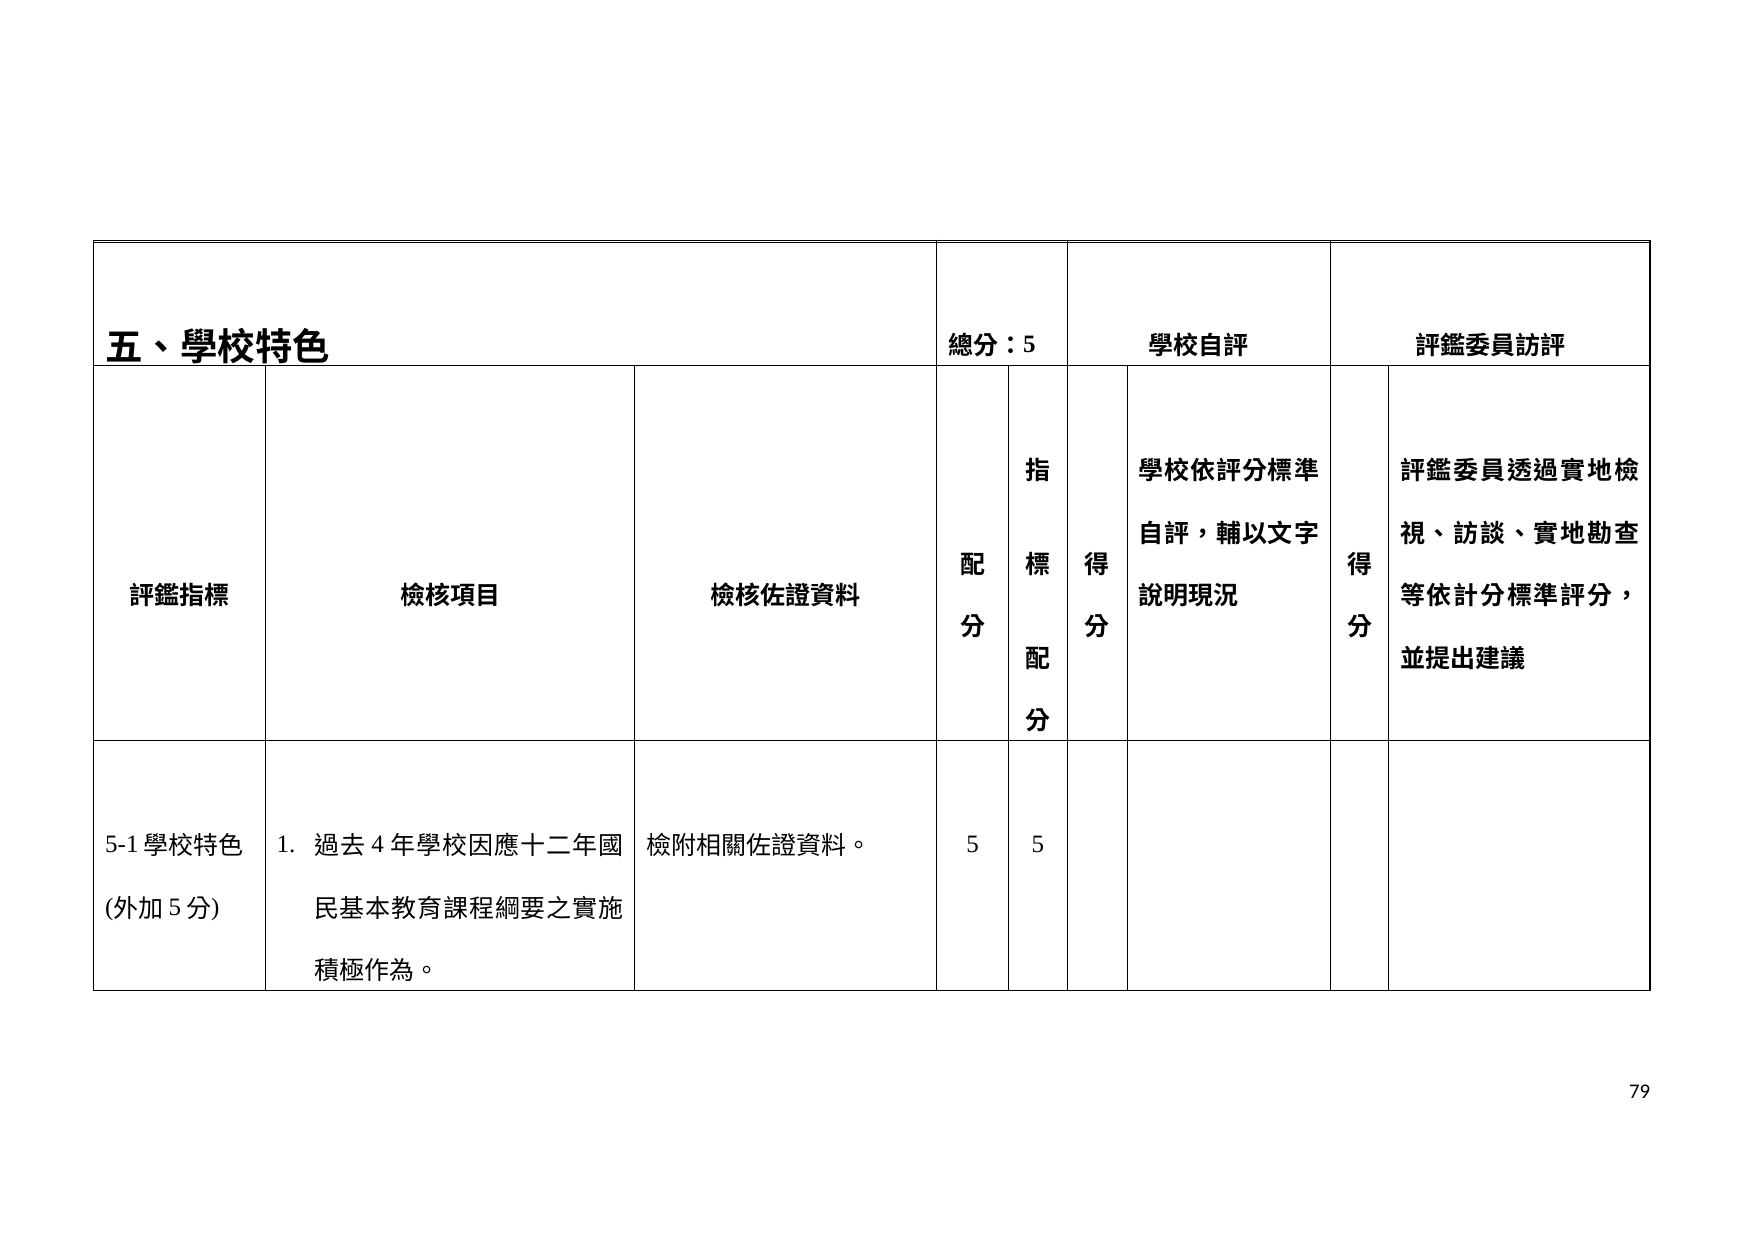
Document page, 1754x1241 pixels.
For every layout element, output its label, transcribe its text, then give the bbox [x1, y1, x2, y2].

table_cell [1068, 741, 1127, 989]
table_cell [1331, 741, 1388, 989]
table_cell 配分 [937, 366, 1008, 739]
table_cell 5 [1009, 741, 1067, 989]
table_cell 得分 [1068, 366, 1127, 739]
table_cell 學校依評分標準自評，輔以文字說明現況 [1128, 366, 1330, 739]
table_cell 評鑑委員透過實地檢視、訪談、實地勘查等依計分標準評分，並提出建議 [1389, 366, 1649, 739]
table_header 五、學校特色 [94, 243, 936, 364]
table_cell [1128, 741, 1330, 989]
table_cell 指 標 配 分 [1009, 366, 1067, 739]
table_cell [1389, 741, 1649, 989]
table_header 總分：5 [937, 243, 1067, 364]
table_cell 得分 [1331, 366, 1388, 739]
table_cell 檢核佐證資料 [635, 366, 936, 739]
table_cell 5-1學校特色 (外加5分) [94, 741, 265, 989]
table_cell 評鑑指標 [94, 366, 265, 739]
table_header 評鑑委員訪評 [1331, 243, 1649, 364]
table_header 學校自評 [1068, 243, 1330, 364]
table_cell 過去4年學校因應十二年國民基本教育課程綱要之實施積極作為。 [266, 741, 634, 989]
table_cell 檢附相關佐證資料。 [635, 741, 936, 989]
table_cell 檢核項目 [266, 366, 634, 739]
table_cell 5 [937, 741, 1008, 989]
